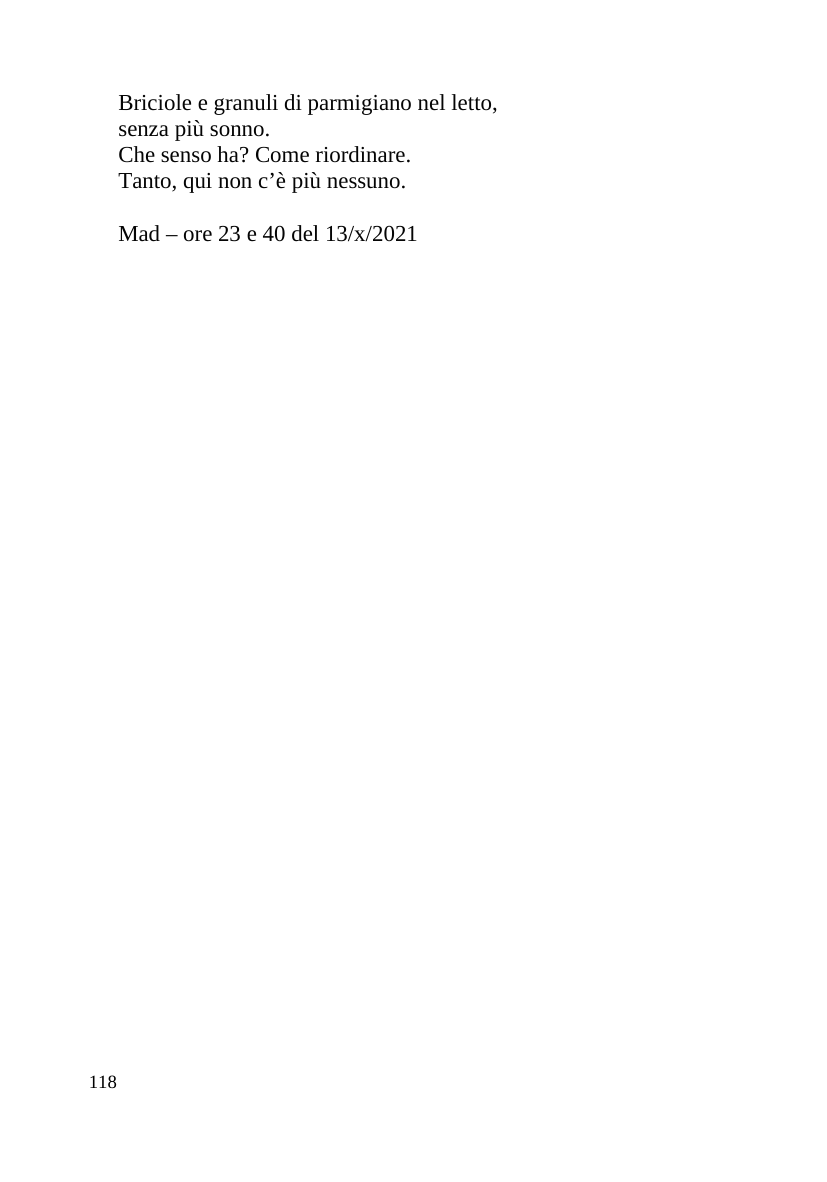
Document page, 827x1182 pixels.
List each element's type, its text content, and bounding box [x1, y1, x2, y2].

text Mad ‒ ore 23 e 40 del 13/x/2021 [118, 220, 738, 247]
text Che senso ha? Come riordinare. [118, 141, 738, 168]
text senza più sonno. [118, 115, 738, 141]
text Tanto, qui non c’è più nessuno. [118, 168, 738, 194]
text Briciole e granuli di parmigiano nel letto, [118, 88, 738, 115]
